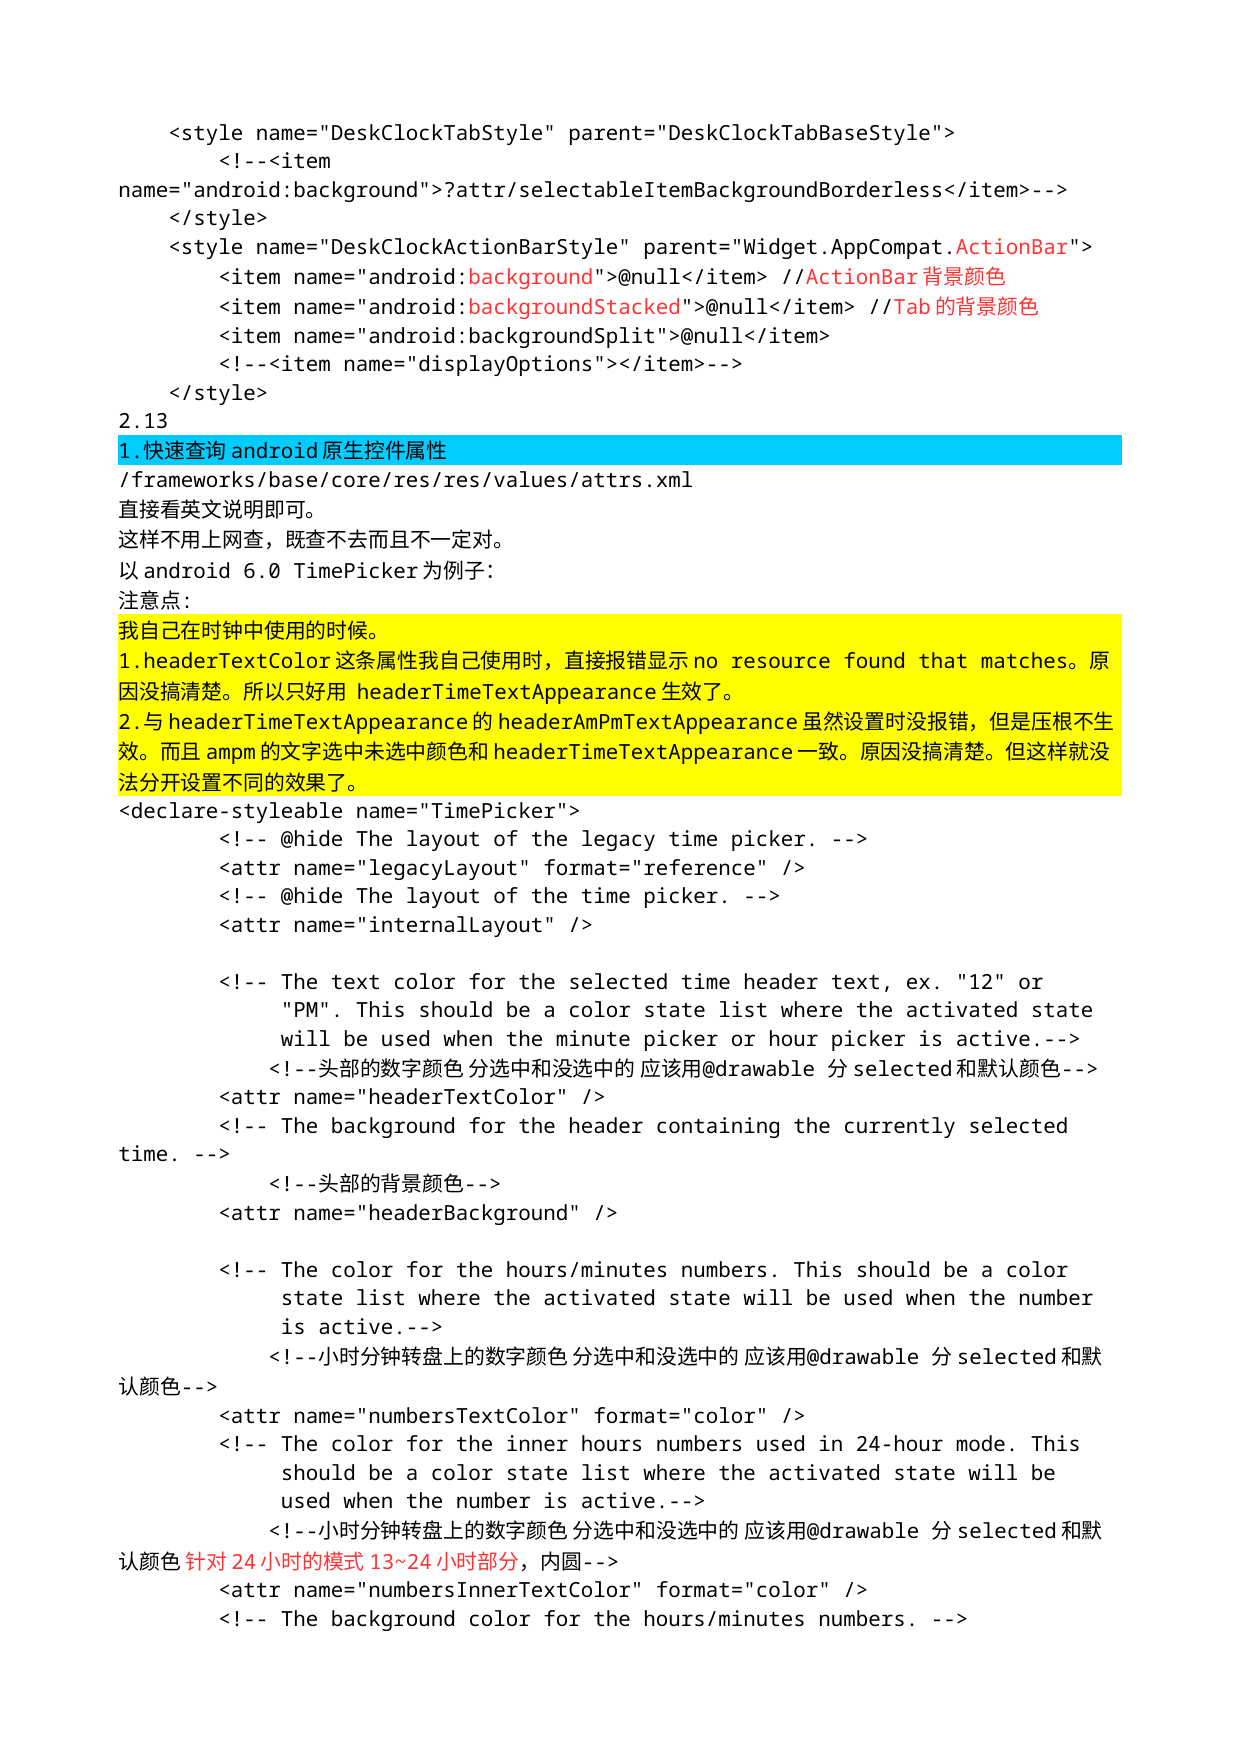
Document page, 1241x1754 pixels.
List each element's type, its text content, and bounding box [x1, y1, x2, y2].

text <!-- The text color for the selected time header text, ex. "12" or [118, 967, 1122, 995]
text </style> [118, 378, 1122, 406]
text will be used when the minute picker or hour picker is active.--> [118, 1024, 1122, 1052]
text 2.13 [118, 406, 1122, 435]
text <style name="DeskClockTabStyle" parent="DeskClockTabBaseStyle"> [118, 118, 1122, 147]
text <!-- The background color for the hours/minutes numbers. --> [118, 1604, 1122, 1632]
text <!-- @hide The layout of the legacy time picker. --> [118, 824, 1122, 853]
text <style name="DeskClockActionBarStyle" parent="Widget.AppCompat.ActionBar"> [118, 232, 1122, 260]
text </style> [118, 203, 1122, 232]
text <attr name="internalLayout" /> [118, 910, 1122, 938]
text <attr name="numbersInnerTextColor" format="color" /> [118, 1575, 1122, 1604]
text state list where the activated state will be used when the number [118, 1283, 1122, 1312]
text /frameworks/base/core/res/res/values/attrs.xml [118, 465, 1122, 493]
text <attr name="headerBackground" /> [118, 1198, 1122, 1226]
text <item name="android:backgroundSplit">@null</item> [118, 321, 1122, 349]
text <attr name="legacyLayout" format="reference" /> [118, 853, 1122, 881]
text 这样不用上网查，既查不去而且不一定对。 [118, 524, 1122, 554]
text <!--<item name="android:background">?attr/selectableItemBackgroundBorderless</item>--> [118, 147, 1122, 203]
text <!--头部的背景颜色--> [118, 1168, 1122, 1198]
text used when the number is active.--> [118, 1486, 1122, 1514]
text 2.与headerTimeTextAppearance的 headerAmPmTextAppearance虽然设置时没报错，但是压根不生效。而且ampm的文字选中未选中颜色和headerTimeTextAppearance一致。原因没搞清楚。但这样就没法分开设置不同的效果了。 [118, 705, 1122, 796]
text <attr name="numbersTextColor" format="color" /> [118, 1401, 1122, 1429]
text <!--<item name="displayOptions"></item>--> [118, 349, 1122, 378]
text <!--小时分钟转盘上的数字颜色 分选中和没选中的 应该用@drawable 分selected和默认颜色 针对24小时的模式 13~24小时部分，内圆--> [118, 1514, 1122, 1575]
text <item name="android:backgroundStacked">@null</item> //Tab的背景颜色 [118, 291, 1122, 321]
text <item name="android:background">@null</item> //ActionBar背景颜色 [118, 260, 1122, 291]
text <declare-styleable name="TimePicker"> [118, 796, 1122, 824]
text <!-- @hide The layout of the time picker. --> [118, 881, 1122, 910]
text <!-- The color for the inner hours numbers used in 24-hour mode. This [118, 1429, 1122, 1458]
text <!--头部的数字颜色 分选中和没选中的 应该用@drawable 分selected和默认颜色--> [118, 1052, 1122, 1082]
text 直接看英文说明即可。 [118, 493, 1122, 524]
text 1.headerTextColor这条属性我自己使用时，直接报错显示no resource found that matches。原因没搞清楚。所以只好用 headerTimeTextAppearance生效了。 [118, 645, 1122, 705]
text 我自己在时钟中使用的时候。 [118, 614, 1122, 645]
text <!-- The color for the hours/minutes numbers. This should be a color [118, 1255, 1122, 1283]
text 以android 6.0 TimePicker为例子： [118, 554, 1122, 584]
text should be a color state list where the activated state will be [118, 1458, 1122, 1486]
text 1.快速查询android原生控件属性 [118, 435, 1122, 465]
text <!-- The background for the header containing the currently selected time. --> [118, 1111, 1122, 1168]
text is active.--> [118, 1312, 1122, 1340]
text 注意点: [118, 584, 1122, 614]
text <attr name="headerTextColor" /> [118, 1082, 1122, 1111]
text <!--小时分钟转盘上的数字颜色 分选中和没选中的 应该用@drawable 分selected和默认颜色--> [118, 1340, 1122, 1401]
text "PM". This should be a color state list where the activated state [118, 995, 1122, 1024]
